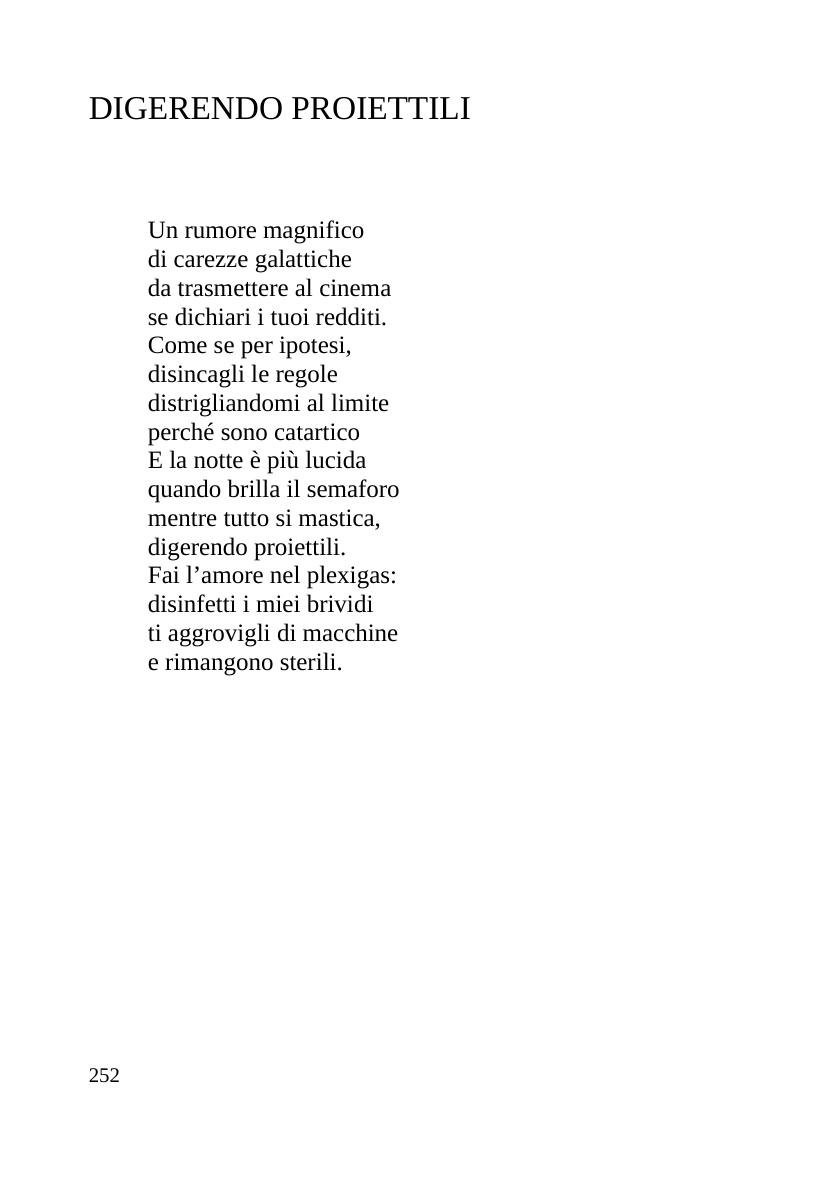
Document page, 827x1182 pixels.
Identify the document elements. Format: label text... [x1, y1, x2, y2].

text digerendo proiettili. [148, 532, 738, 560]
text di carezze galattiche [148, 244, 738, 273]
text E la notte è più lucida [148, 445, 738, 474]
text mentre tutto si mastica, [148, 503, 738, 532]
text Un rumore magnifico [148, 215, 738, 244]
text quando brilla il semaforo [148, 474, 738, 503]
text distrigliandomi al limite [148, 388, 738, 417]
text Come se per ipotesi, [148, 330, 738, 359]
text e rimangono sterili. [148, 647, 738, 675]
text perché sono catartico [148, 417, 738, 445]
text disinfetti i miei brividi [148, 589, 738, 618]
text DIGERENDO PROIETTILI [88, 88, 738, 127]
text disincagli le regole [148, 359, 738, 388]
text da trasmettere al cinema [148, 273, 738, 302]
text Fai l’amore nel plexigas: [148, 560, 738, 589]
text se dichiari i tuoi redditi. [148, 302, 738, 330]
text ti aggrovigli di macchine [148, 618, 738, 647]
